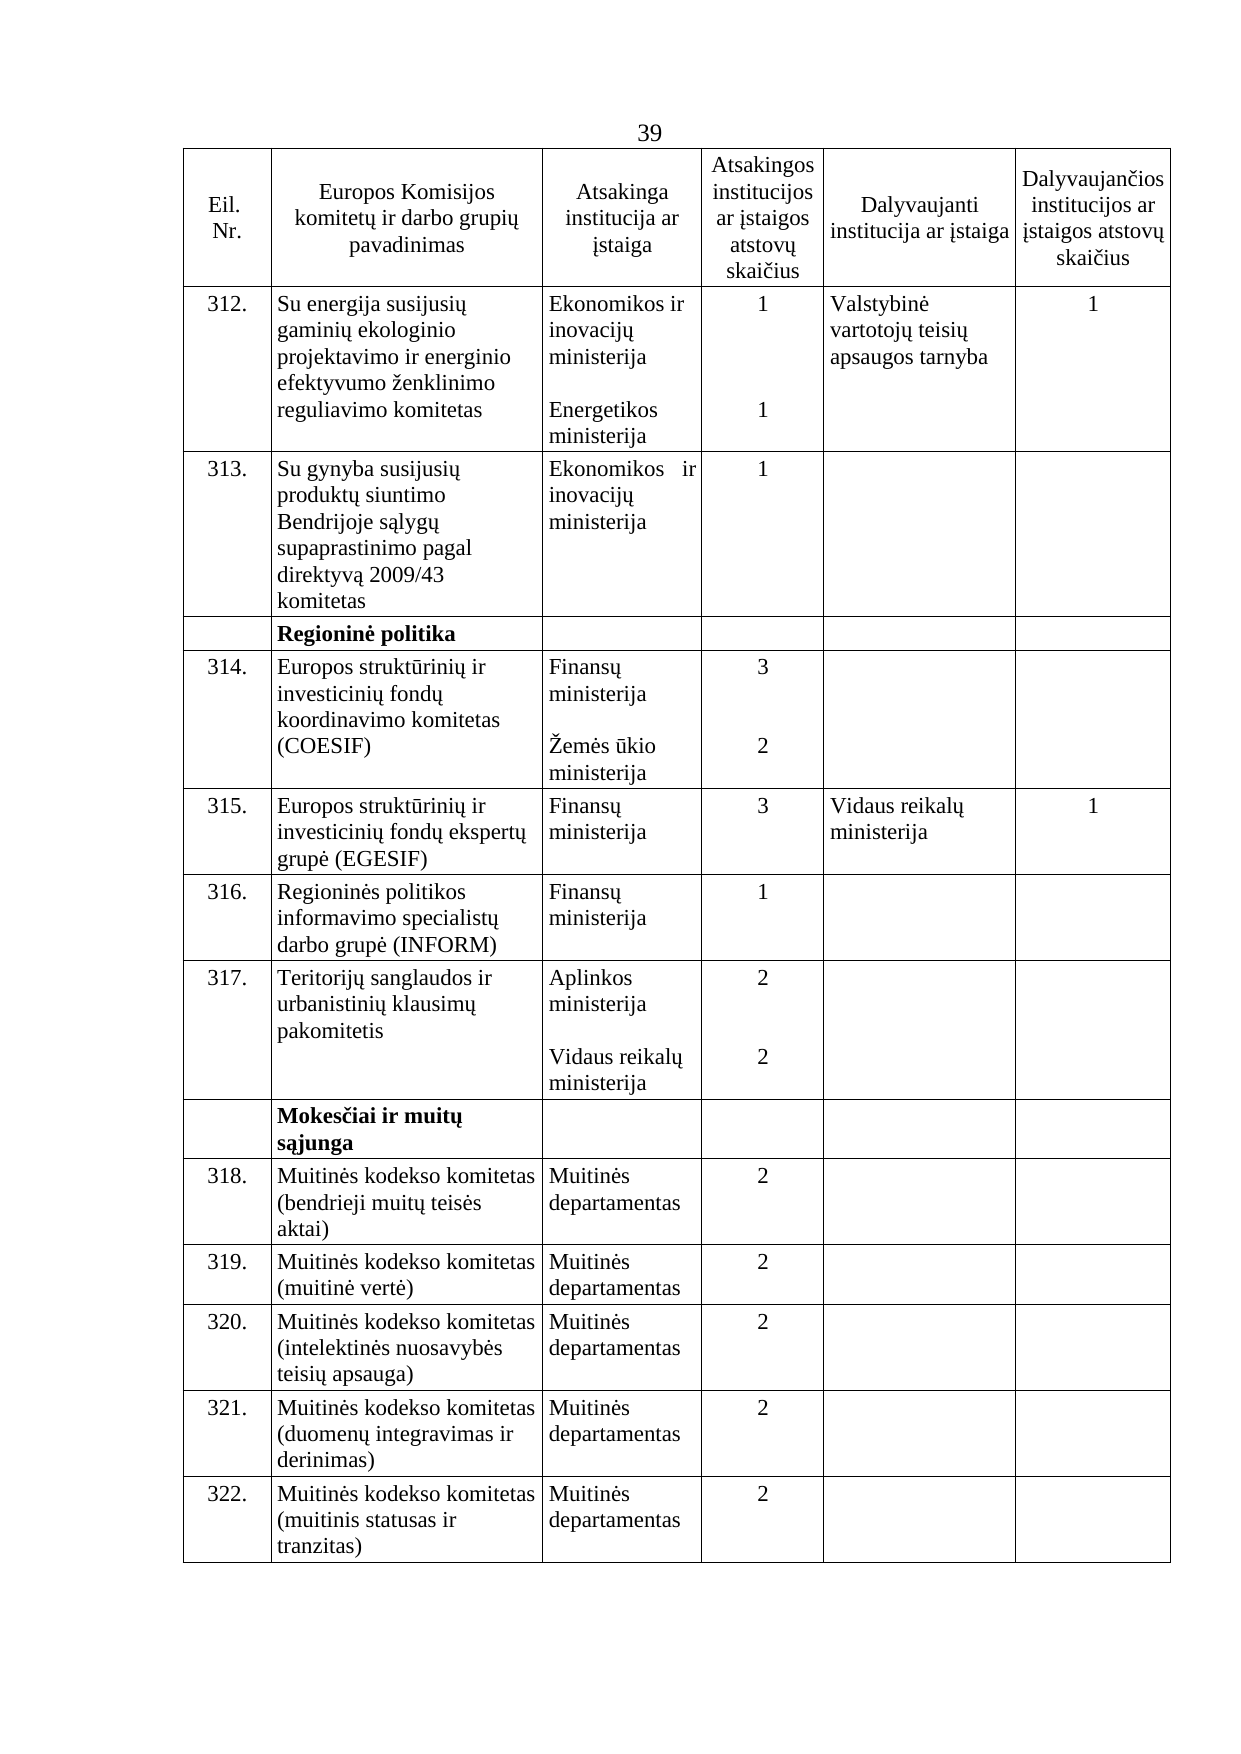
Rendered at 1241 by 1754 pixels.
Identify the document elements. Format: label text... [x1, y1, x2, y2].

table_cell 1 1 [702, 287, 823, 451]
table_cell [824, 1100, 1015, 1158]
table_cell [543, 617, 701, 649]
table_cell [824, 875, 1015, 960]
table_cell 320. [184, 1305, 271, 1390]
table_cell 2 [702, 1245, 823, 1304]
table_header Eil. Nr. [184, 149, 271, 286]
table_cell [1016, 961, 1170, 1099]
table_cell 314. [184, 651, 271, 788]
table_cell 3 2 [702, 651, 823, 788]
table_cell [1016, 875, 1170, 960]
table_cell Vidaus reikalų ministerija [824, 789, 1015, 874]
table_cell [1016, 452, 1170, 616]
table_cell Muitinės kodekso komitetas (bendrieji muitų teisės aktai) [272, 1159, 542, 1244]
table_cell 321. [184, 1391, 271, 1476]
table_cell [824, 651, 1015, 788]
table_cell Mokesčiai ir muitų sąjunga [272, 1100, 542, 1158]
table_cell [1016, 651, 1170, 788]
table_cell Valstybinė vartotojų teisių apsaugos tarnyba [824, 287, 1015, 451]
table_cell 1 [1016, 287, 1170, 451]
table_cell 322. [184, 1477, 271, 1562]
table_cell [824, 1159, 1015, 1244]
table_header Atsakinga institucija ar įstaiga [543, 149, 701, 286]
table_cell 2 [702, 1159, 823, 1244]
table_cell [1016, 1159, 1170, 1244]
table_cell [184, 617, 271, 649]
table_cell [1016, 1477, 1170, 1562]
table_cell [1016, 1245, 1170, 1304]
table_cell [824, 617, 1015, 649]
table_header Europos Komisijos komitetų ir darbo grupių pavadinimas [272, 149, 542, 286]
table_cell Teritorijų sanglaudos ir urbanistinių klausimų pakomitetis [272, 961, 542, 1099]
table_cell 1 [1016, 789, 1170, 874]
table_cell Finansų ministerija [543, 789, 701, 874]
table_cell [824, 1477, 1015, 1562]
table_cell [543, 1100, 701, 1158]
table_cell Ekonomikos ir inovacijų ministerija [543, 452, 701, 616]
table_cell 313. [184, 452, 271, 616]
table_cell 312. [184, 287, 271, 451]
table_cell [824, 1391, 1015, 1476]
table_cell [1016, 1305, 1170, 1390]
table_cell Ekonomikos ir inovacijų ministerija Energetikos ministerija [543, 287, 701, 451]
table_cell [184, 1100, 271, 1158]
table_cell 2 [702, 1305, 823, 1390]
table_header Dalyvaujančios institucijos ar įstaigos atstovų skaičius [1016, 149, 1170, 286]
table_cell 315. [184, 789, 271, 874]
table_cell [1016, 617, 1170, 649]
table_cell 3 [702, 789, 823, 874]
table_cell [824, 961, 1015, 1099]
table_cell Su gynyba susijusių produktų siuntimo Bendrijoje sąlygų supaprastinimo pagal direktyvą 2009/43 komitetas [272, 452, 542, 616]
table_cell Su energija susijusių gaminių ekologinio projektavimo ir energinio efektyvumo ženklinimo reguliavimo komitetas [272, 287, 542, 451]
table_cell [824, 1305, 1015, 1390]
table_cell 2 2 [702, 961, 823, 1099]
table_cell 1 [702, 452, 823, 616]
table_cell [824, 1245, 1015, 1304]
table_cell Regioninė politika [272, 617, 542, 649]
table_cell Muitinės departamentas [543, 1305, 701, 1390]
table_cell Muitinės kodekso komitetas (duomenų integravimas ir derinimas) [272, 1391, 542, 1476]
table_cell Muitinės kodekso komitetas (intelektinės nuosavybės teisių apsauga) [272, 1305, 542, 1390]
table_header Atsakingos institucijos ar įstaigos atstovų skaičius [702, 149, 823, 286]
table_cell 1 [702, 875, 823, 960]
table_cell 2 [702, 1477, 823, 1562]
table_cell 317. [184, 961, 271, 1099]
table_cell Europos struktūrinių ir investicinių fondų ekspertų grupė (EGESIF) [272, 789, 542, 874]
table_cell [1016, 1100, 1170, 1158]
table_cell 318. [184, 1159, 271, 1244]
table_cell 316. [184, 875, 271, 960]
table_cell Muitinės departamentas [543, 1477, 701, 1562]
table_cell [1016, 1391, 1170, 1476]
table_cell Aplinkos ministerija Vidaus reikalų ministerija [543, 961, 701, 1099]
table_cell [702, 617, 823, 649]
table_cell [824, 452, 1015, 616]
table_cell Muitinės kodekso komitetas (muitinė vertė) [272, 1245, 542, 1304]
table_cell Finansų ministerija [543, 875, 701, 960]
table_cell [702, 1100, 823, 1158]
table_cell Muitinės kodekso komitetas (muitinis statusas ir tranzitas) [272, 1477, 542, 1562]
table_cell Regioninės politikos informavimo specialistų darbo grupė (INFORM) [272, 875, 542, 960]
table_cell Finansų ministerija Žemės ūkio ministerija [543, 651, 701, 788]
table_cell Muitinės departamentas [543, 1391, 701, 1476]
table_cell Muitinės departamentas [543, 1245, 701, 1304]
table_cell Muitinės departamentas [543, 1159, 701, 1244]
table_header Dalyvaujanti institucija ar įstaiga [824, 149, 1015, 286]
table_cell 319. [184, 1245, 271, 1304]
table_cell 2 [702, 1391, 823, 1476]
table_cell Europos struktūrinių ir investicinių fondų koordinavimo komitetas (COESIF) [272, 651, 542, 788]
